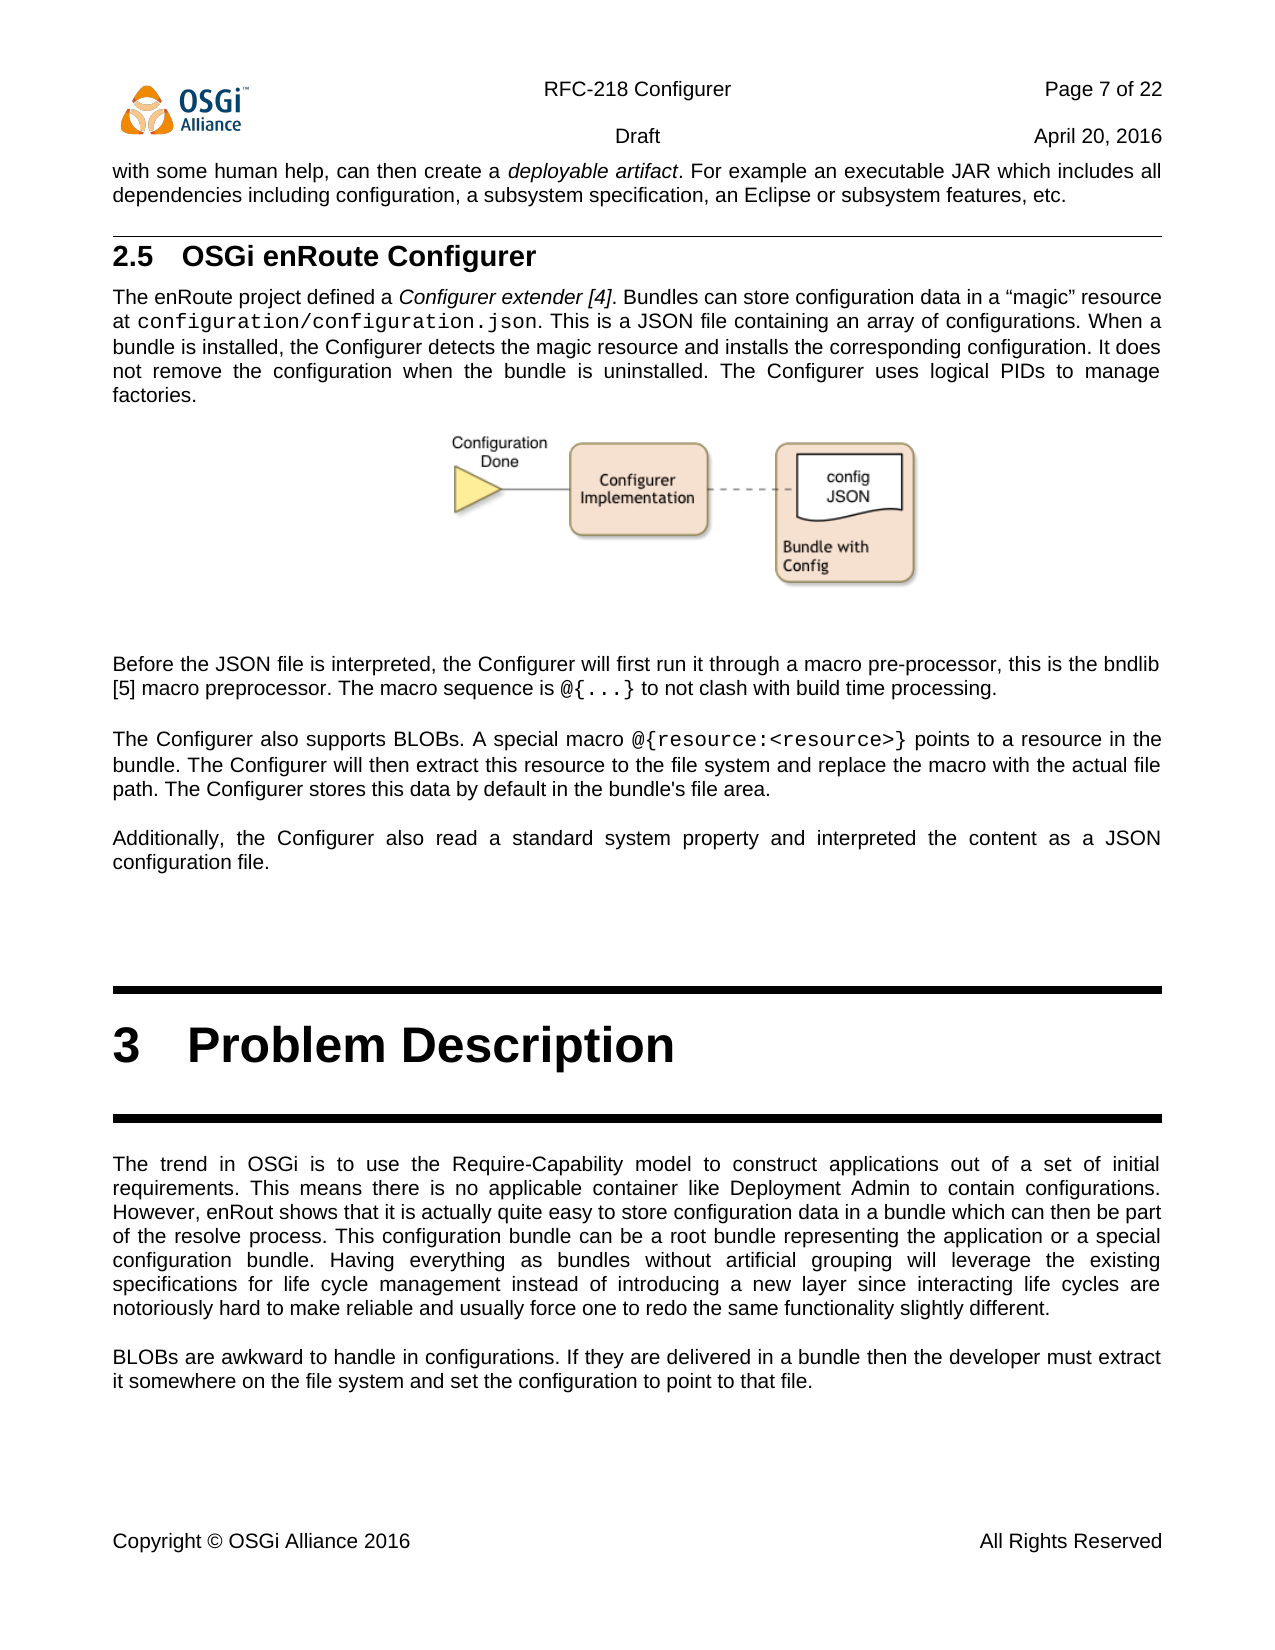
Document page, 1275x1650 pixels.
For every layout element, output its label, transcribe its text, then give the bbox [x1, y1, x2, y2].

text BLOBs are awkward to handle in configurations. If they are delivered in a bundle then the developer must extract it somewhere on the file system and set the configuration to point to that file. [112, 1344, 1162, 1392]
text The enRoute project defined a Configurer extender [4].. Bundles can store configuration data in a “magic” resource at configuration/configuration.json. This is a JSON file containing an array of configurations. When a bundle is installed, the Configurer detects the magic resource and installs the corresponding configuration. It does not remove the configuration when the bundle is uninstalled. The Configurer uses logical PIDs to manage factories. [112, 285, 1162, 407]
text Before the JSON file is interpreted, the Configurer will first run it through a macro pre-processor, this is the bndlib [5]. macro preprocessor. The macro sequence is @{...} to not clash with build time processing. [112, 652, 1162, 702]
text The trend in OSGi is to use the Require-Capability model to construct applications out of a set of initial requirements. This means there is no applicable container like Deployment Admin to contain configurations. However, enRout shows that it is actually quite easy to store configuration data in a bundle which can then be part of the resolve process. This configuration bundle can be a root bundle representing the application or a special configuration bundle. Having everything as bundles without artificial grouping will leverage the existing specifications for life cycle management instead of introducing a new layer since interacting life cycles are notoriously hard to make reliable and usually force one to redo the same functionality slightly different. [112, 1152, 1162, 1319]
subtitle Problem Description [112, 987, 1162, 1123]
picture [113, 78, 257, 142]
text The Configurer also supports BLOBs. A special macro @{resource:<resource>} points to a resource in the bundle. The Configurer will then extract this resource to the file system and replace the macro with the actual file path. The Configurer stores this data by default in the bundle's file area. [112, 727, 1162, 801]
text Additionally, the Configurer also read a standard system property and interpreted the content as a JSON configuration file. [112, 826, 1162, 873]
picture [225, 419, 1050, 604]
text with some human help, can then create a deployable artifact. For example an executable JAR which includes all dependencies including configuration, a subsystem specification, an Eclipse or subsystem features, etc. [112, 159, 1162, 207]
subtitle OSGi enRoute Configurer [112, 237, 1162, 273]
